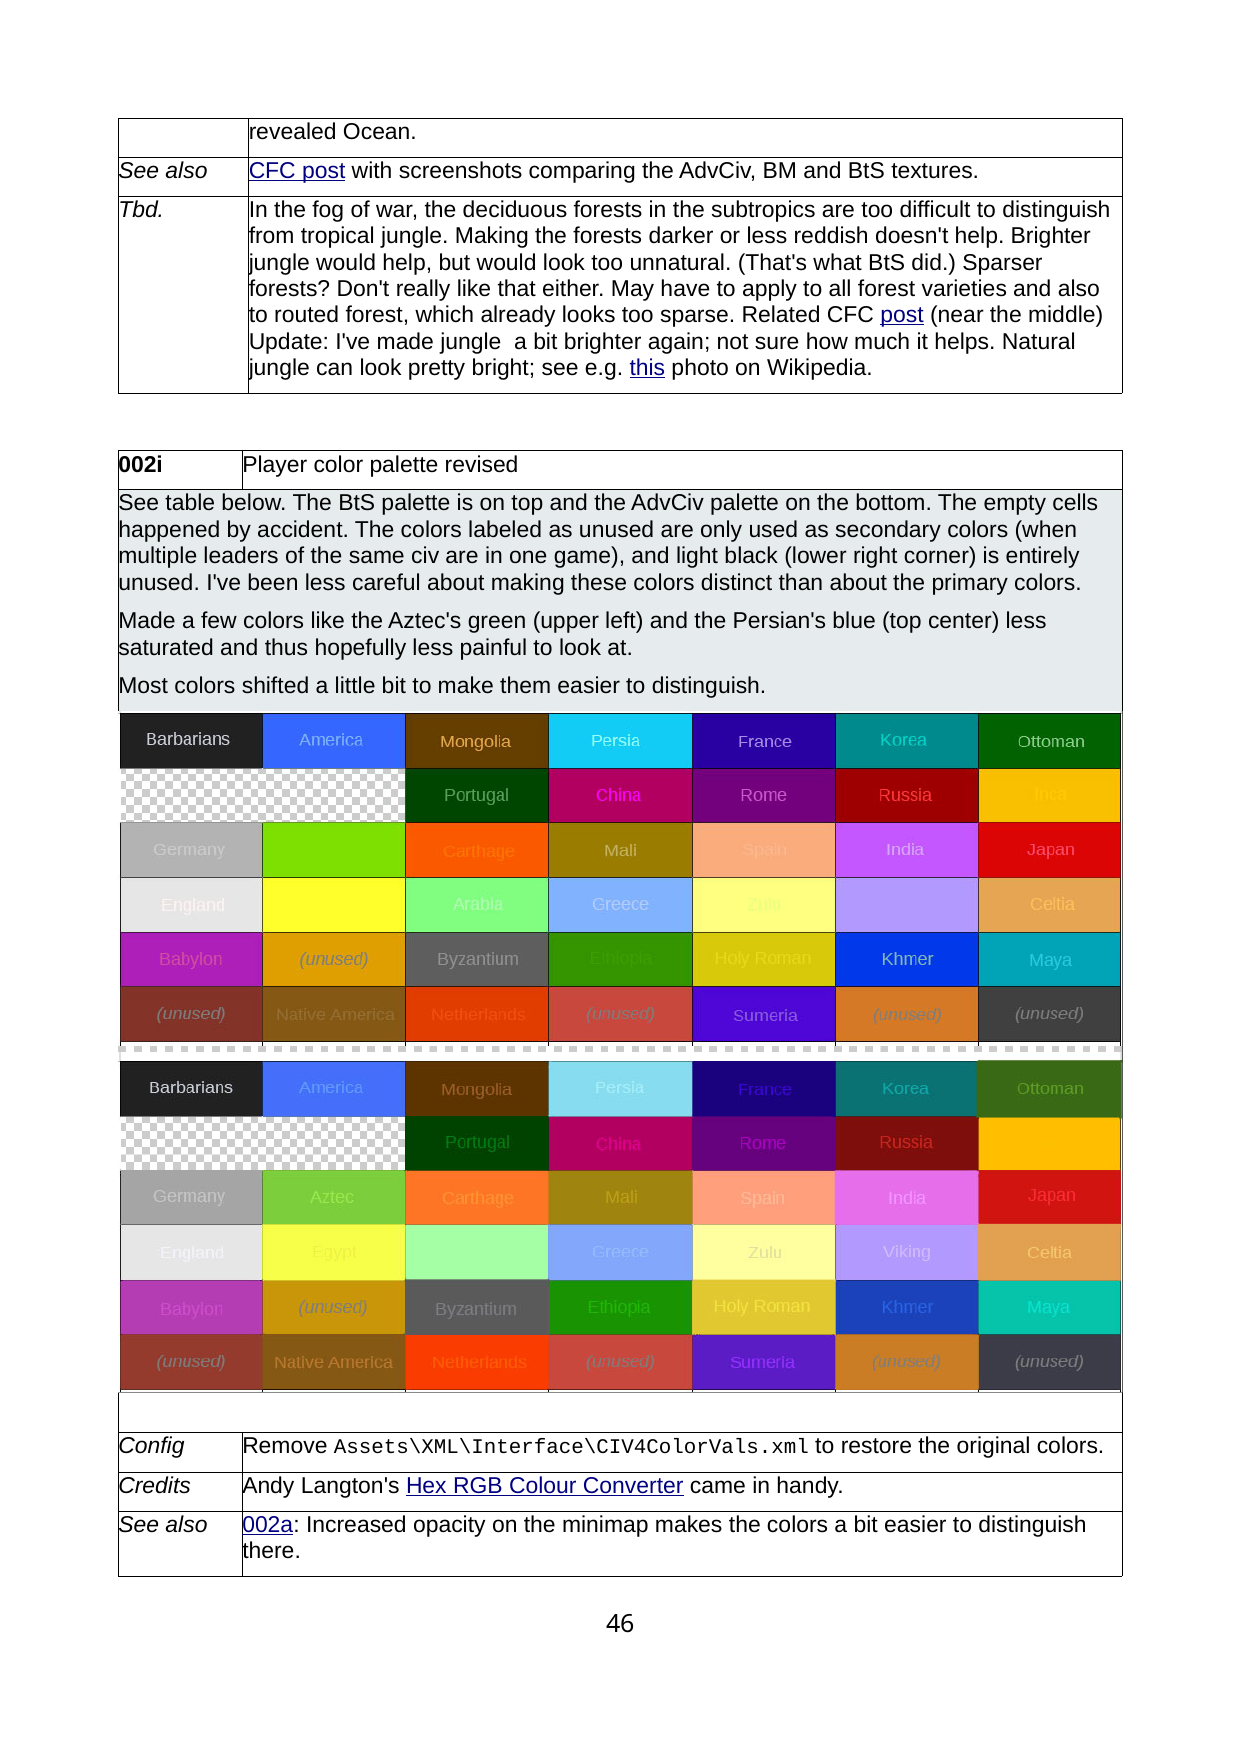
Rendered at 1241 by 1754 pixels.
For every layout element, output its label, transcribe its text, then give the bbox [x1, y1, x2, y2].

table_cell Tbd. [119, 197, 248, 393]
table_cell See table below. The BtS palette is on top and the AdvCiv palette on the bottom. The empty cells happened by accident. The colors labeled as unused are only used as secondary colors (when multiple leaders of the same civ are in one game), and light black (lower right corner) is entirely unused. I've been less careful about making these colors distinct than about the primary colors. Made a few colors like the Aztec's green (upper left) and the Persian's blue (top center) less saturated and thus hopefully less painful to look at. Most colors shifted a little bit to make them easier to distinguish. [119, 490, 1122, 711]
table_header Player color palette revised [243, 451, 1122, 489]
table_cell Remove Assets\XML\Interface\CIV4ColorVals.xml to restore the original colors. [243, 1433, 1122, 1472]
table_cell [119, 119, 248, 157]
table_cell revealed Ocean. [249, 119, 1122, 157]
table_cell In the fog of war, the deciduous forests in the subtropics are too difficult to distinguish from tropical jungle. Making the forests darker or less reddish doesn't help. Brighter jungle would help, but would look too unnatural. (That's what BtS did.) Sparser forests? Don't really like that either. May have to apply to all forest varieties and also to routed forest, which already looks too sparse. Related CFC post (near the middle) Update: I've made jungle a bit brighter again; not sure how much it helps. Natural jungle can look pretty bright; see e.g. this photo on Wikipedia. [249, 197, 1122, 393]
table_cell See also [119, 158, 248, 196]
table_cell See also [119, 1512, 242, 1576]
table_cell 002a: Increased opacity on the minimap makes the colors a bit easier to distinguish there. [243, 1512, 1122, 1576]
table_cell Andy Langton's Hex RGB Colour Converter came in handy. [243, 1473, 1122, 1511]
picture [118, 711, 1123, 1393]
table_cell [119, 1393, 1122, 1432]
table_header 002i [119, 451, 242, 489]
table_cell Config [119, 1433, 242, 1472]
table_cell CFC post with screenshots comparing the AdvCiv, BM and BtS textures. [249, 158, 1122, 196]
table_cell Credits [119, 1473, 242, 1511]
